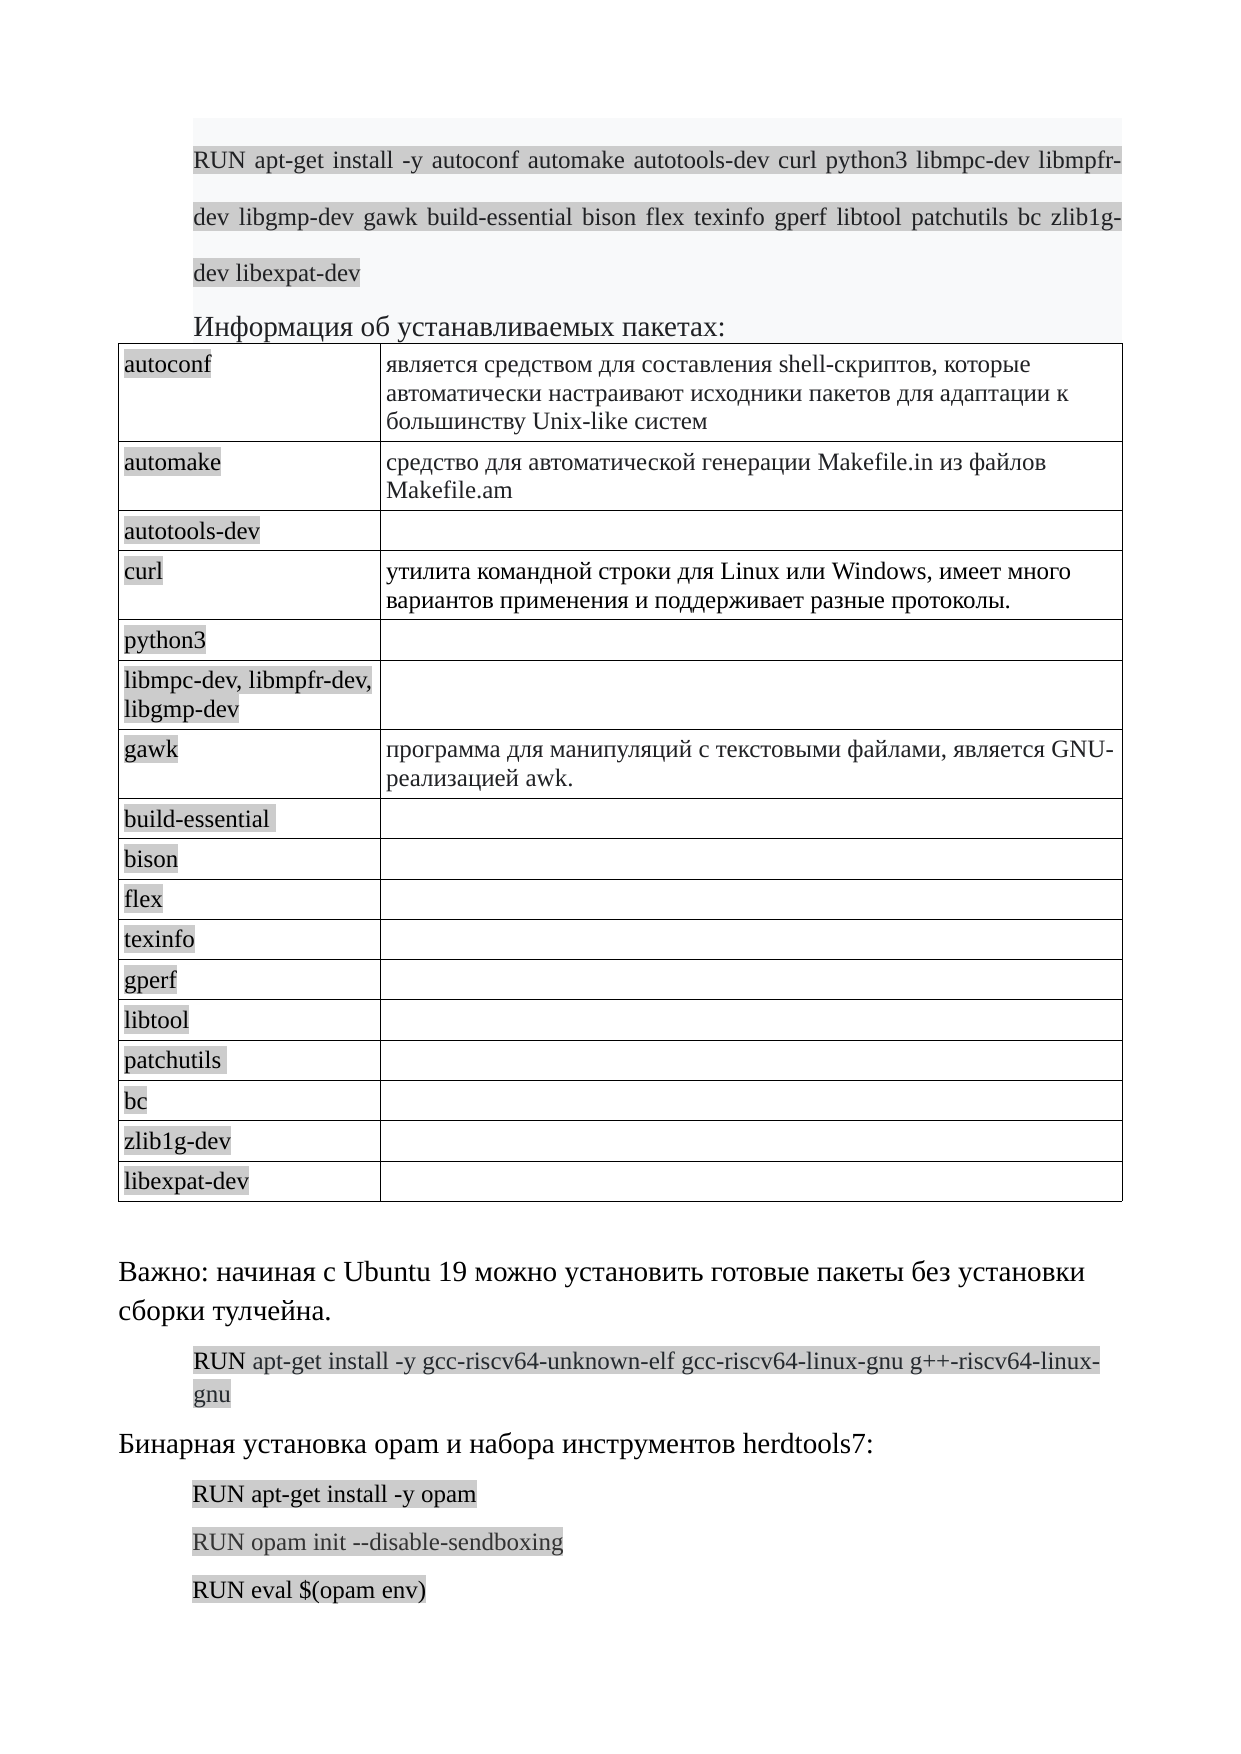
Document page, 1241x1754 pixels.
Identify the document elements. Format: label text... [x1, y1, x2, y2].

table_cell bc [119, 1081, 380, 1120]
table_cell [381, 839, 1122, 878]
table_cell libmpc-dev, libmpfr-dev, libgmp-dev [119, 661, 380, 729]
table_cell программа для манипуляций с текстовыми файлами, является GNU-реализацией awk. [381, 730, 1122, 798]
table_cell patchutils [119, 1041, 380, 1080]
table_cell automake [119, 442, 380, 510]
table_cell python3 [119, 620, 380, 660]
table_cell [381, 1121, 1122, 1161]
table_cell flex [119, 880, 380, 919]
table_cell [381, 620, 1122, 660]
table_cell [381, 1081, 1122, 1120]
text Информация об устанавливаемых пакетах: [193, 287, 1122, 343]
table_cell gperf [119, 960, 380, 999]
table_cell curl [119, 551, 380, 619]
table_cell autotools-dev [119, 511, 380, 550]
text RUN apt-get install -y autoconf automake autotools-dev curl python3 libmpc-dev libmpfr-dev libgmp-dev gawk build-essential bison flex texinfo gperf libtool patchutils bc zlib1g-dev libexpat-dev [193, 118, 1122, 287]
text Важно: начиная с Ubuntu 19 можно установить готовые пакеты без установки сборки тулчейна. [118, 1254, 1122, 1326]
table_header autoconf [119, 344, 380, 441]
text RUN apt-get install -y gcc-riscv64-unknown-elf gcc-riscv64-linux-gnu g++-riscv64-linux-gnu [193, 1346, 1122, 1408]
text RUN eval $(opam env) [118, 1575, 1122, 1603]
table_cell [381, 511, 1122, 550]
table_cell bison [119, 839, 380, 878]
text RUN opam init --disable-sendboxing [118, 1527, 1122, 1556]
table_cell [381, 799, 1122, 838]
table_header является средством для составления shell-скриптов, которые автоматически настраивают исходники пакетов для адаптации к большинству Unix-like систем [381, 344, 1122, 441]
table_cell gawk [119, 730, 380, 798]
table_cell [381, 920, 1122, 959]
table_cell build-essential [119, 799, 380, 838]
table_cell утилита командной строки для Linux или Windows, имеет много вариантов применения и поддерживает разные протоколы. [381, 551, 1122, 619]
table_cell [381, 880, 1122, 919]
table_cell [381, 661, 1122, 729]
table_cell libexpat-dev [119, 1162, 380, 1201]
text RUN apt-get install -y opam [118, 1479, 1122, 1508]
table_cell [381, 1000, 1122, 1040]
text Бинарная установка opam и набора инструментов herdtools7: [118, 1426, 1122, 1460]
table_cell [381, 1162, 1122, 1201]
table_cell texinfo [119, 920, 380, 959]
table_cell [381, 960, 1122, 999]
table_cell zlib1g-dev [119, 1121, 380, 1161]
table_cell средство для автоматической генерации Makefile.in из файлов Makefile.am [381, 442, 1122, 510]
table_cell libtool [119, 1000, 380, 1040]
table_cell [381, 1041, 1122, 1080]
